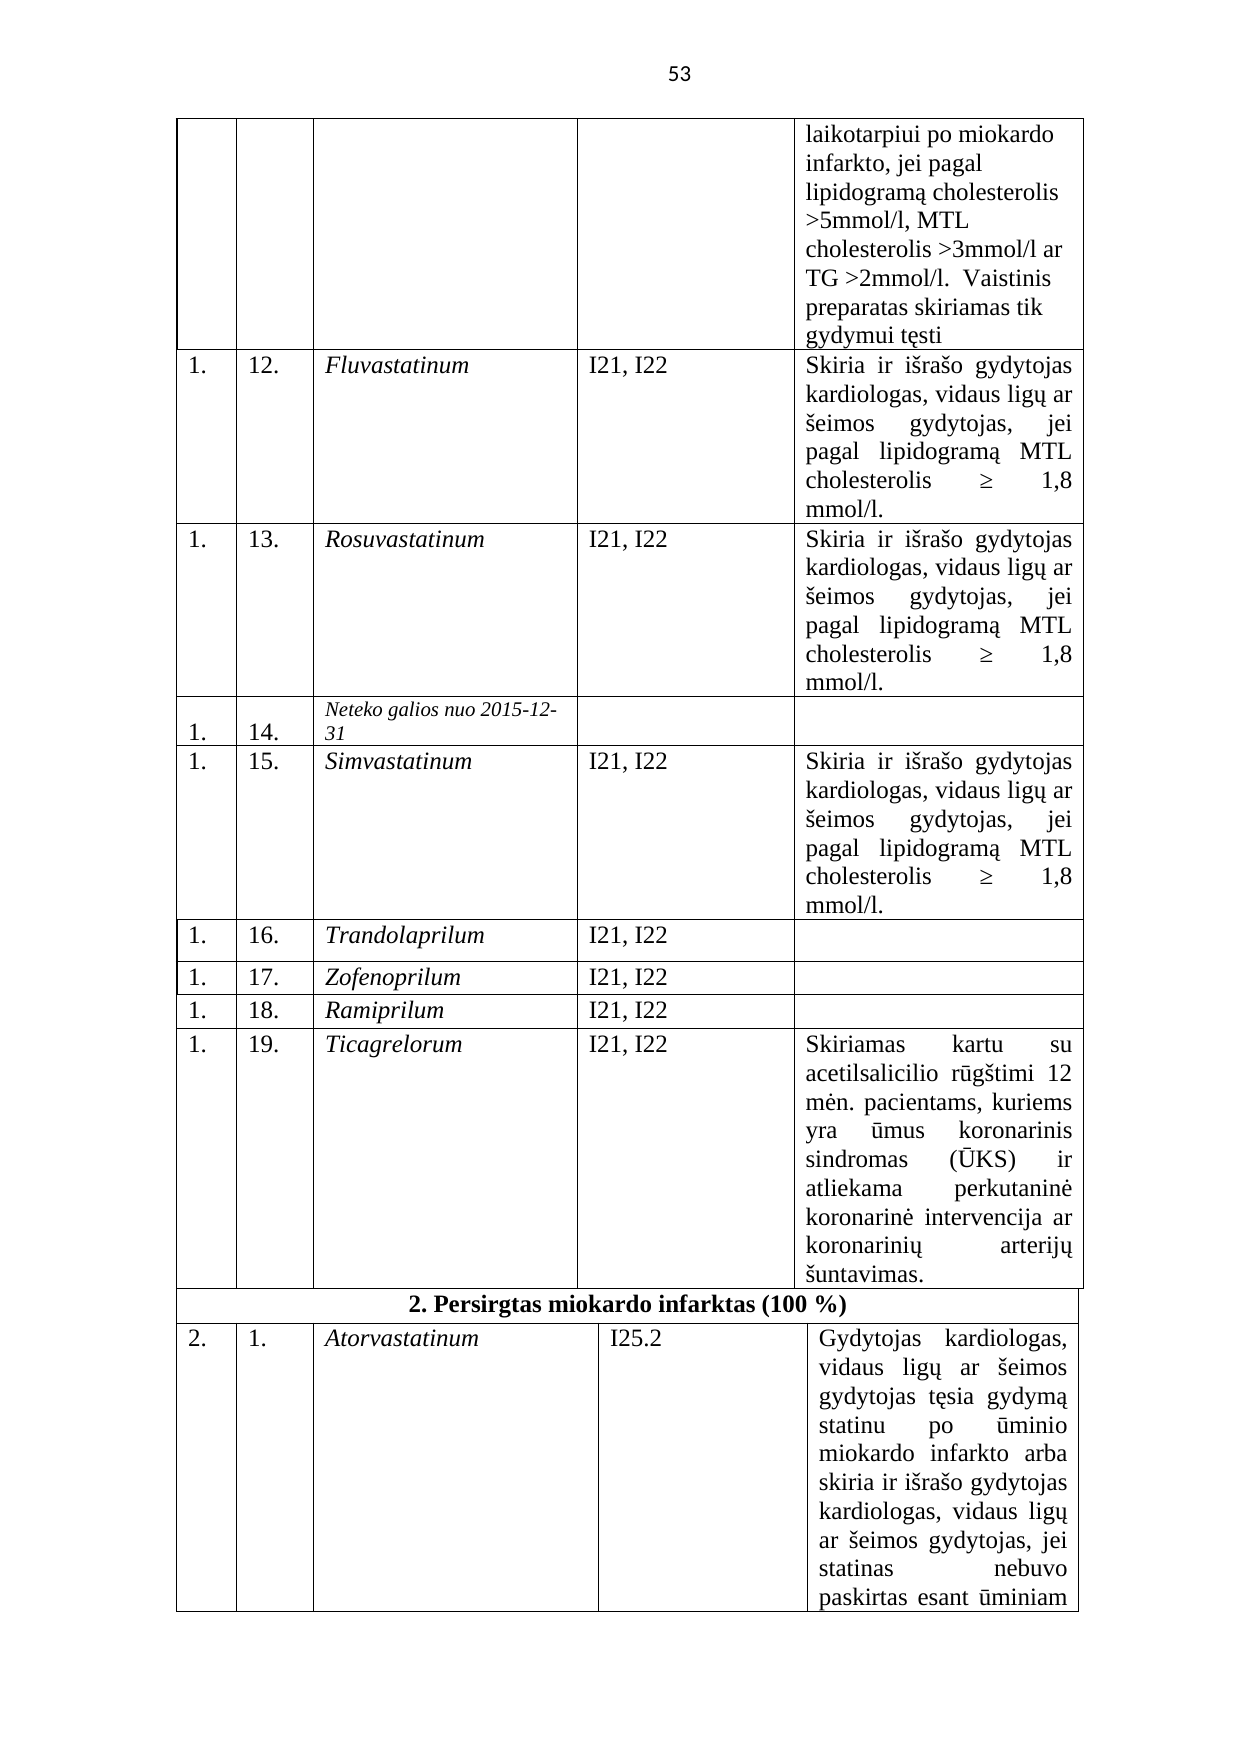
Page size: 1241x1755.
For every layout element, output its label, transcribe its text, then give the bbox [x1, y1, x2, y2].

table_cell 17. [237, 962, 313, 994]
table_cell I21, I22 [578, 350, 794, 523]
table_cell 1. [177, 524, 236, 696]
table_cell [1084, 961, 1088, 994]
table_cell Skiriamas kartu su acetilsalicilio rūgštimi 12 mėn. pacientams, kuriems yra ūmus koronarinis sindromas (ŪKS) ir atliekama perkutaninė koronarinė intervencija ar koronarinių arterijų šuntavimas. [795, 1029, 1083, 1288]
table_cell [1084, 745, 1088, 919]
table_cell [1088, 118, 1093, 349]
table_cell [1093, 696, 1099, 745]
table_cell [314, 119, 577, 349]
table_cell 13. [237, 524, 313, 696]
table_cell [1103, 118, 1109, 349]
table_cell [1084, 349, 1088, 523]
table_cell [1099, 1288, 1103, 1322]
table_cell [1109, 919, 1123, 961]
table_cell [1088, 994, 1093, 1028]
table_cell [1109, 961, 1123, 994]
table_cell [1093, 523, 1099, 696]
table_cell [1088, 523, 1093, 696]
table_cell [1093, 994, 1099, 1028]
table_cell [1099, 523, 1103, 696]
table_cell [1084, 1323, 1088, 1611]
table_cell [1088, 1288, 1093, 1322]
table_cell [795, 697, 1083, 745]
table_cell [1084, 994, 1088, 1028]
table_cell 1. [237, 1324, 313, 1611]
table_cell [1099, 696, 1103, 745]
table_cell [1099, 994, 1103, 1028]
table_cell [1084, 919, 1088, 961]
table_cell Skiria ir išrašo gydytojas kardiologas, vidaus ligų ar šeimos gydytojas, jei pagal lipidogramą MTL cholesterolis ≥ 1,8 mmol/l. [795, 350, 1083, 523]
table_cell 2. Persirgtas miokardo infarktas (100 %) [177, 1289, 1078, 1322]
table_cell [578, 697, 794, 745]
table_cell [1109, 523, 1123, 696]
table_cell [1109, 118, 1123, 349]
table_cell 1. [177, 1029, 236, 1288]
table_cell [1084, 118, 1088, 349]
table_cell [1099, 1028, 1103, 1288]
table_cell I21, I22 [578, 746, 794, 919]
table_cell 16. [237, 920, 313, 961]
table_cell Zofenoprilum [314, 962, 577, 994]
table_cell 2. [177, 1324, 236, 1611]
table_cell Fluvastatinum [314, 350, 577, 523]
table_cell [1103, 994, 1109, 1028]
table_cell 1. [178, 962, 236, 994]
table_cell [1103, 1288, 1109, 1322]
table_cell Skiria ir išrašo gydytojas kardiologas, vidaus ligų ar šeimos gydytojas, jei pagal lipidogramą MTL cholesterolis ≥ 1,8 mmol/l. [795, 746, 1083, 919]
table_cell [178, 119, 236, 349]
table_cell 1. [177, 746, 236, 919]
table_cell laikotarpiui po miokardo infarkto, jei pagal lipidogramą cholesterolis >5mmol/l, MTL cholesterolis >3mmol/l ar TG >2mmol/l. Vaistinis preparatas skiriamas tik gydymui tęsti [795, 119, 1083, 349]
table_cell [1084, 1288, 1088, 1322]
table_cell Atorvastatinum [314, 1324, 598, 1611]
table_cell [1103, 1323, 1109, 1611]
table_cell [1103, 696, 1109, 745]
table_cell [1088, 919, 1093, 961]
table_cell [1109, 1028, 1123, 1288]
table_cell I25.2 [599, 1324, 807, 1611]
table_cell [1088, 696, 1093, 745]
table_cell [1103, 1028, 1109, 1288]
table_cell 1. [177, 697, 236, 745]
table_cell [578, 119, 794, 349]
table_cell [1109, 696, 1123, 745]
table_cell 1. [177, 350, 236, 523]
table_cell I21, I22 [578, 920, 794, 961]
table_cell [1099, 919, 1103, 961]
table_cell Trandolaprilum [314, 920, 577, 961]
table_cell [1109, 745, 1123, 919]
table_cell [795, 995, 1083, 1028]
table_cell I21, I22 [578, 995, 794, 1028]
table_cell [1099, 745, 1103, 919]
table_cell [1103, 523, 1109, 696]
table_cell [1093, 118, 1099, 349]
table_cell Ticagrelorum [314, 1029, 577, 1288]
table_cell 1. [178, 920, 236, 961]
table_cell 19. [237, 1029, 313, 1288]
table_cell Rosuvastatinum [314, 524, 577, 696]
table_cell [1093, 1028, 1099, 1288]
table_cell Skiria ir išrašo gydytojas kardiologas, vidaus ligų ar šeimos gydytojas, jei pagal lipidogramą MTL cholesterolis ≥ 1,8 mmol/l. [795, 524, 1083, 696]
table_cell [1088, 349, 1093, 523]
table_cell [1093, 1323, 1099, 1611]
table_cell [1088, 1323, 1093, 1611]
table_cell [1093, 961, 1099, 994]
table_cell Neteko galios nuo 2015-12-31 [314, 697, 577, 745]
table_cell Simvastatinum [314, 746, 577, 919]
table_cell [795, 920, 1083, 961]
table_cell 12. [237, 350, 313, 523]
table_cell 18. [237, 995, 313, 1028]
table_cell Ramiprilum [314, 995, 577, 1028]
table_cell [1109, 994, 1123, 1028]
table_cell [1103, 349, 1109, 523]
table_cell [1088, 961, 1093, 994]
table_cell [1084, 1028, 1088, 1288]
table_cell [1079, 1323, 1083, 1611]
table_cell I21, I22 [578, 1029, 794, 1288]
table_cell [1109, 1288, 1123, 1322]
table_cell [1103, 961, 1109, 994]
table_cell 15. [237, 746, 313, 919]
table_cell [1099, 349, 1103, 523]
table_cell [1093, 745, 1099, 919]
table_cell [237, 119, 313, 349]
table_cell [1099, 118, 1103, 349]
table_cell [1093, 349, 1099, 523]
table_cell [1088, 1028, 1093, 1288]
table_cell [1093, 919, 1099, 961]
table_cell [1109, 349, 1123, 523]
table_cell [1084, 696, 1088, 745]
table_cell [1099, 961, 1103, 994]
table_cell [1084, 523, 1088, 696]
table_cell [1103, 919, 1109, 961]
table_cell [1099, 1323, 1103, 1611]
table_cell Gydytojas kardiologas, vidaus ligų ar šeimos gydytojas tęsia gydymą statinu po ūminio miokardo infarkto arba skiria ir išrašo gydytojas kardiologas, vidaus ligų ar šeimos gydytojas, jei statinas nebuvo paskirtas esant ūminiam [808, 1324, 1078, 1611]
table_cell I21, I22 [578, 962, 794, 994]
table_cell 14. [237, 697, 313, 745]
table_cell [1079, 1289, 1083, 1322]
table_cell [795, 962, 1083, 994]
table_cell 1. [177, 995, 236, 1028]
table_cell [1103, 745, 1109, 919]
table_cell I21, I22 [578, 524, 794, 696]
table_cell [1088, 745, 1093, 919]
table_cell [1093, 1288, 1099, 1322]
table_cell [1109, 1323, 1123, 1611]
